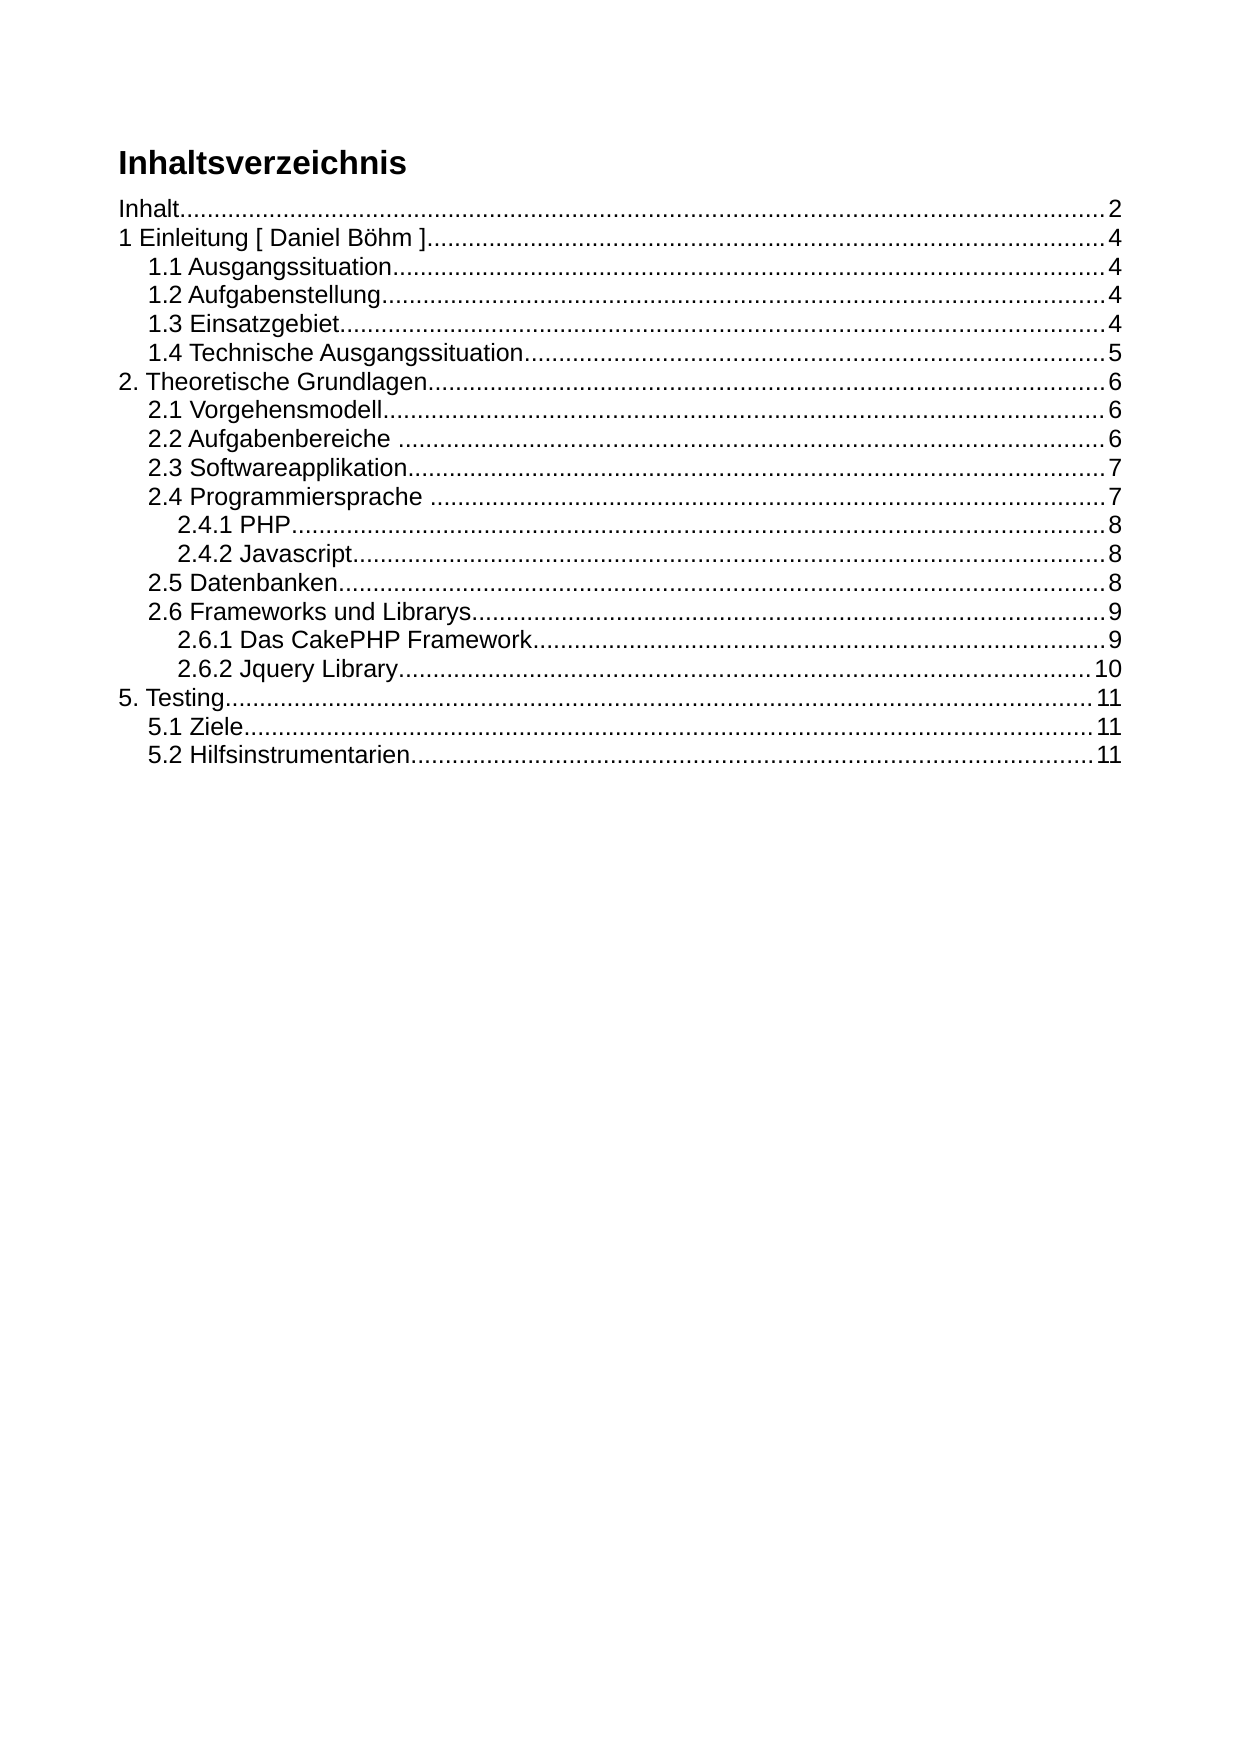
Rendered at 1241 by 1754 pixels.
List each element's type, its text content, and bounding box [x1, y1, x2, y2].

text 1 Einleitung [ Daniel Böhm ] 4 [118, 223, 1122, 252]
text 2.1 Vorgehensmodell 6 [148, 395, 1122, 424]
text 1.2 Aufgabenstellung 4 [148, 280, 1122, 309]
subtitle Inhaltsverzeichnis [118, 143, 1122, 182]
text 2.4.1 PHP 8 [177, 510, 1122, 539]
text 2.6 Frameworks und Librarys 9 [148, 597, 1122, 625]
text 2.6.2 Jquery Library 10 [177, 654, 1122, 683]
text 2.2 Aufgabenbereiche 6 [148, 424, 1122, 453]
text 5. Testing 11 [118, 683, 1122, 712]
text 1.1 Ausgangssituation 4 [148, 252, 1122, 280]
text 2. Theoretische Grundlagen 6 [118, 367, 1122, 395]
text 5.2 Hilfsinstrumentarien 11 [148, 740, 1122, 769]
text 1.4 Technische Ausgangssituation 5 [148, 338, 1122, 367]
text 2.4.2 Javascript 8 [177, 539, 1122, 568]
text 2.3 Softwareapplikation 7 [148, 453, 1122, 482]
text 2.5 Datenbanken 8 [148, 568, 1122, 597]
text 2.6.1 Das CakePHP Framework 9 [177, 625, 1122, 654]
text 2.4 Programmiersprache 7 [148, 482, 1122, 510]
text Inhalt 2 [118, 194, 1122, 223]
text 1.3 Einsatzgebiet 4 [148, 309, 1122, 338]
text 5.1 Ziele 11 [148, 712, 1122, 740]
